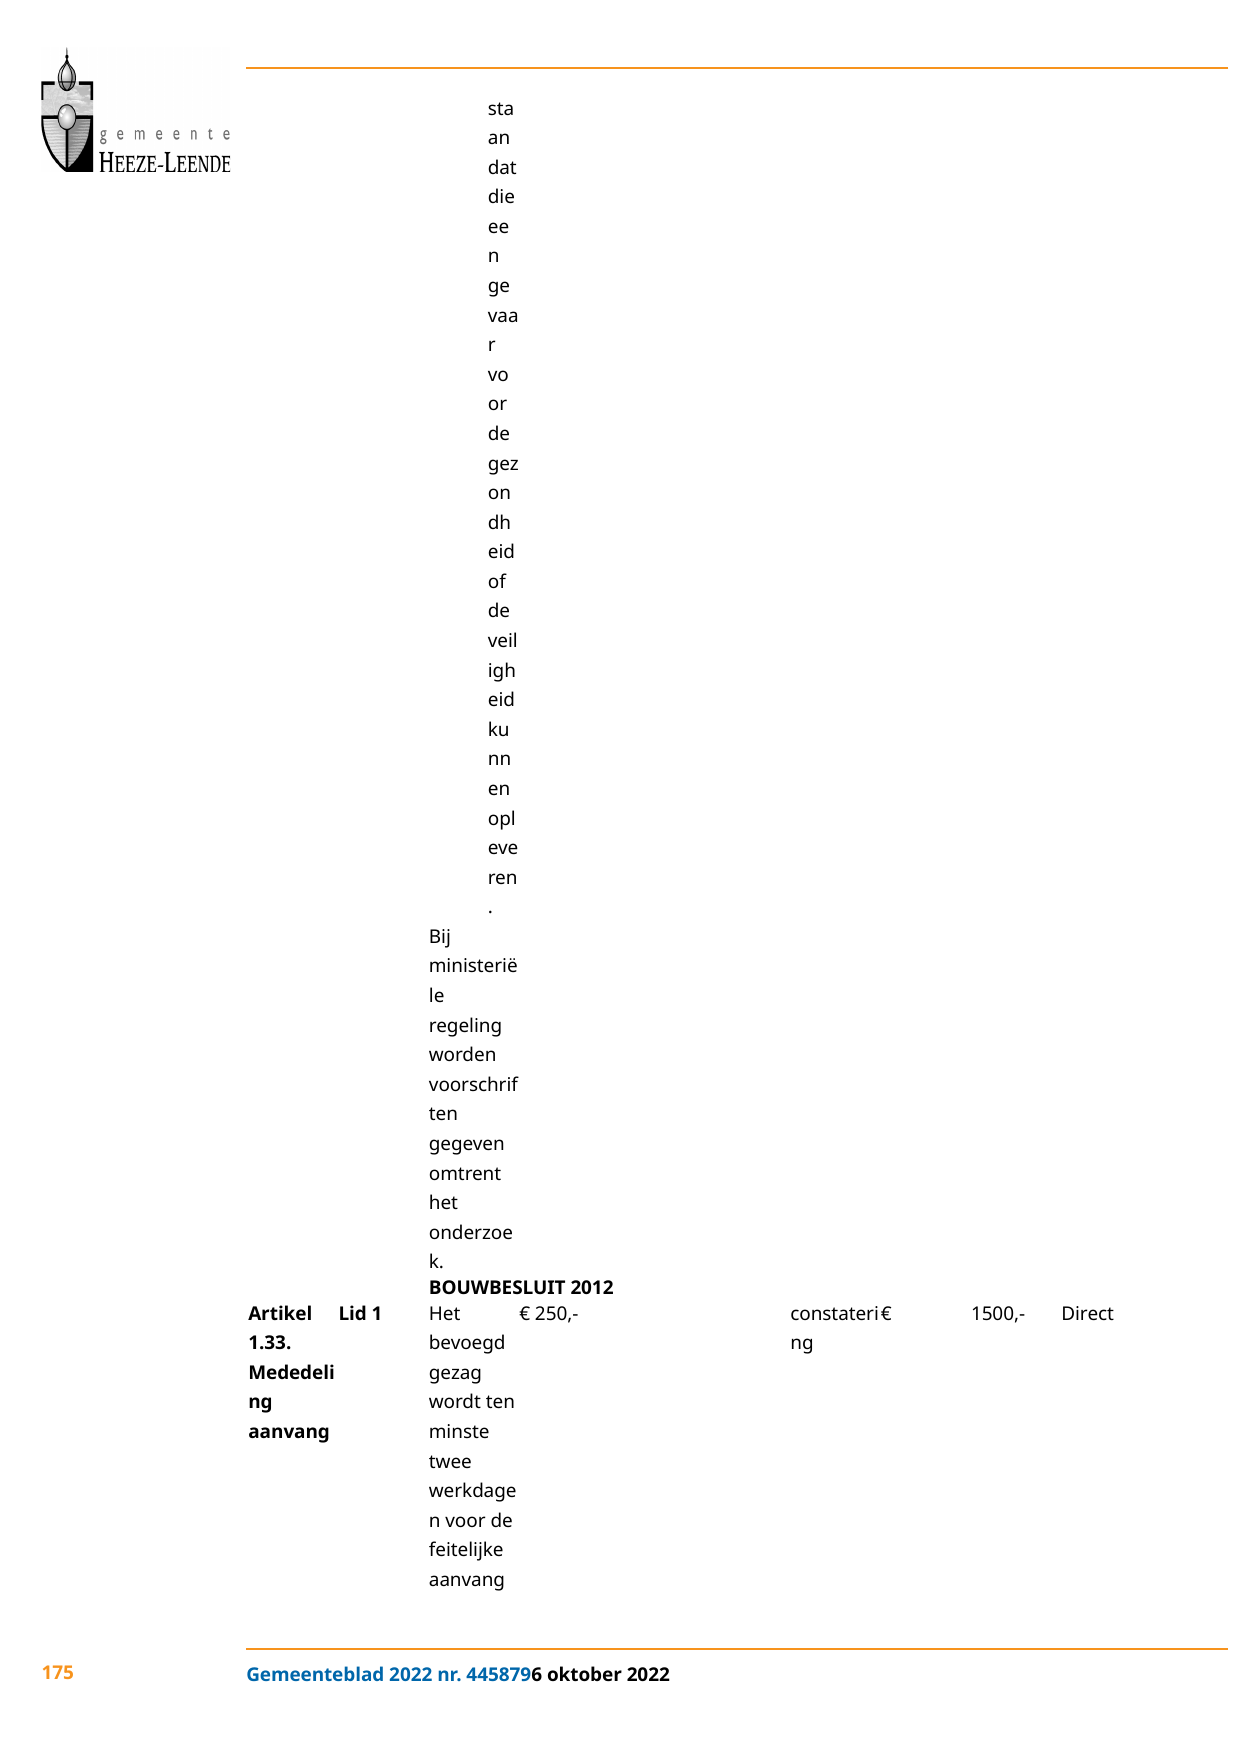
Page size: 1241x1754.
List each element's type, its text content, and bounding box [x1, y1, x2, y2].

table_cell Lid 1 [338, 1300, 429, 1592]
table_cell staan dat die een gevaar voor de gezondheid of de veiligheid kunnen opleveren. Bij ministeriële regeling worden voorschriften gegeven omtrent het onderzoek. [429, 95, 519, 1274]
table_cell constatering [790, 1300, 881, 1592]
table_cell [971, 95, 1061, 1274]
table_cell [248, 1274, 429, 1300]
table_cell Het bevoegd gezag wordt ten minste twee werkdagen voor de feitelijke aanvang [429, 1300, 519, 1592]
table_cell [881, 95, 971, 1274]
picture [41, 47, 231, 172]
table_cell [881, 1274, 971, 1300]
table_cell Direct [1061, 1300, 1152, 1592]
table_cell [1061, 1274, 1152, 1300]
table_cell 1500,- [971, 1300, 1061, 1592]
table_cell [519, 95, 790, 1274]
table_cell BOUWBESLUIT 2012 [429, 1274, 881, 1300]
table_cell [338, 95, 429, 1274]
table_cell € 250,- [519, 1300, 790, 1592]
table_cell [790, 95, 881, 1274]
table_cell € [881, 1300, 971, 1592]
table_cell [248, 95, 338, 1274]
table_cell [1061, 95, 1152, 1274]
table_cell Artikel 1.33. Mededeling aanvang [248, 1300, 338, 1592]
table_cell [971, 1274, 1061, 1300]
